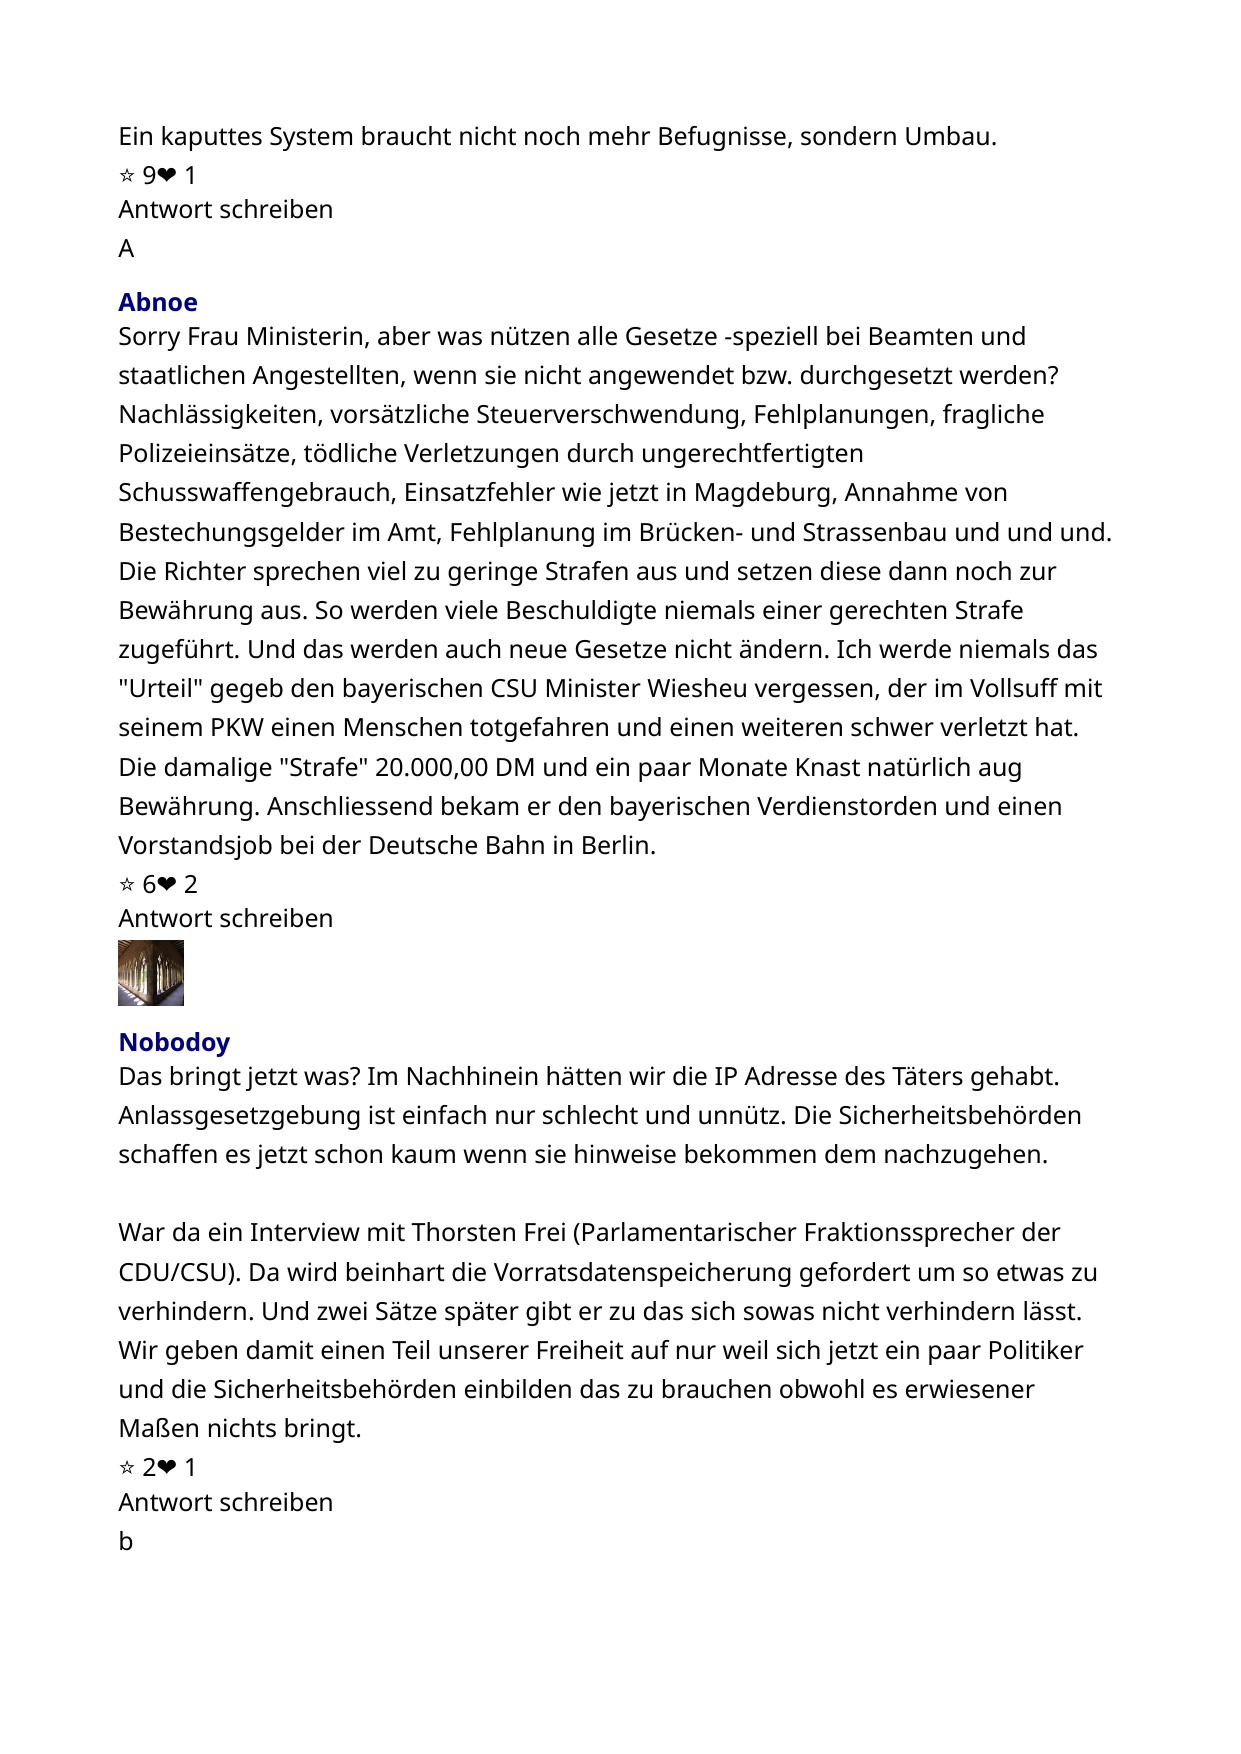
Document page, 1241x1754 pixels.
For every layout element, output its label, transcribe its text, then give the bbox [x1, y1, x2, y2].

text ⭐️ 9❤️ 1 [118, 157, 1122, 191]
text Ein kaputtes System braucht nicht noch mehr Befugnisse, sondern Umbau. [118, 118, 1122, 152]
text ⭐️ 2❤️ 1 [118, 1450, 1122, 1484]
text Sorry Frau Ministerin, aber was nützen alle Gesetze -speziell bei Beamten und staatlichen Angestellten, wenn sie nicht angewendet bzw. durchgesetzt werden? [118, 318, 1122, 392]
text Nachlässigkeiten, vorsätzliche Steuerverschwendung, Fehlplanungen, fragliche Polizeieinsätze, tödliche Verletzungen durch ungerechtfertigten Schusswaffengebrauch, Einsatzfehler wie jetzt in Magdeburg, Annahme von Bestechungsgelder im Amt, Fehlplanung im Brücken- und Strassenbau und und und. [118, 397, 1122, 548]
text A [118, 231, 1122, 264]
subtitle Nobodoy [118, 1024, 1122, 1058]
text Die Richter sprechen viel zu geringe Strafen aus und setzen diese dann noch zur Bewährung aus. So werden viele Beschuldigte niemals einer gerechten Strafe zugeführt. Und das werden auch neue Gesetze nicht ändern. Ich werde niemals das "Urteil" gegeb den bayerischen CSU Minister Wiesheu vergessen, der im Vollsuff mit seinem PKW einen Menschen totgefahren und einen weiteren schwer verletzt hat. Die damalige "Strafe" 20.000,00 DM und ein paar Monate Knast natürlich aug Bewährung. Anschliessend bekam er den bayerischen Verdienstorden und einen Vorstandsjob bei der Deutsche Bahn in Berlin. [118, 553, 1122, 862]
text Das bringt jetzt was? Im Nachhinein hätten wir die IP Adresse des Täters gehabt. Anlassgesetzgebung ist einfach nur schlecht und unnütz. Die Sicherheitsbehörden schaffen es jetzt schon kaum wenn sie hinweise bekommen dem nachzugehen. War da ein Interview mit Thorsten Frei (Parlamentarischer Fraktionssprecher der CDU/CSU). Da wird beinhart die Vorratsdatenspeicherung gefordert um so etwas zu verhindern. Und zwei Sätze später gibt er zu das sich sowas nicht verhindern lässt. Wir geben damit einen Teil unserer Freiheit auf nur weil sich jetzt ein paar Politiker und die Sicherheitsbehörden einbilden das zu brauchen obwohl es erwiesener Maßen nichts bringt. [118, 1058, 1122, 1445]
text Antwort schreiben [118, 191, 1122, 225]
text b [118, 1523, 1122, 1557]
picture [118, 940, 184, 1006]
subtitle Abnoe [118, 284, 1122, 318]
text Antwort schreiben [118, 1484, 1122, 1518]
text ⭐️ 6❤️ 2 [118, 867, 1122, 901]
text Antwort schreiben [118, 901, 1122, 935]
